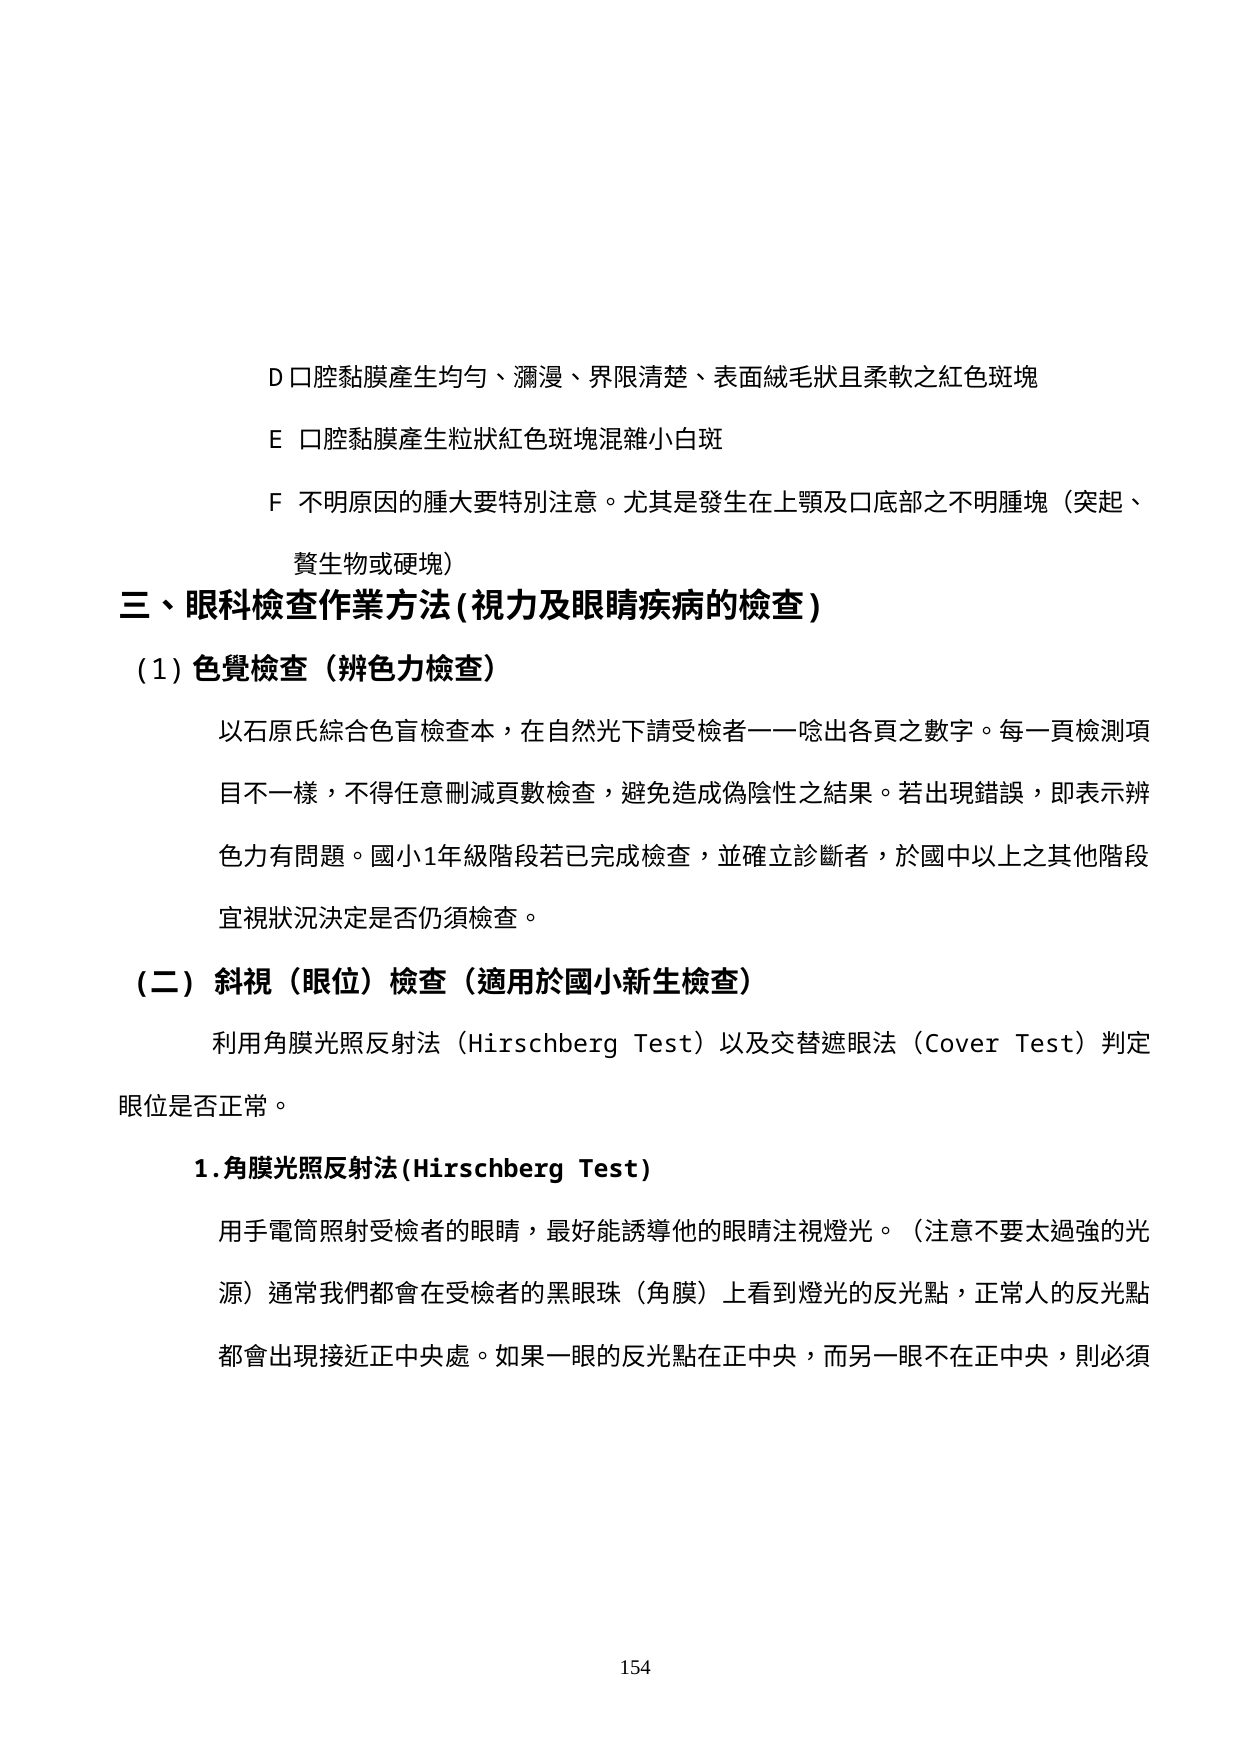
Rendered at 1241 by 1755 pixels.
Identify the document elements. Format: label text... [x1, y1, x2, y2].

text 用手電筒照射受檢者的眼睛，最好能誘導他的眼睛注視燈光。（注意不要太過強的光源）通常我們都會在受檢者的黑眼珠（角膜）上看到燈光的反光點，正常人的反光點都會出現接近正中央處。如果一眼的反光點在正中央，而另一眼不在正中央，則必須 [218, 1188, 1152, 1375]
list 色覺檢查（辨色力檢查） [133, 625, 1152, 688]
text F 不明原因的腫大要特別注意。尤其是發生在上顎及口底部之不明腫塊（突起、贅生物或硬塊） [268, 459, 1152, 584]
text 以石原氏綜合色盲檢查本，在自然光下請受檢者一一唸出各頁之數字。每一頁檢測項目不一樣，不得任意刪減頁數檢查，避免造成偽陰性之結果。若出現錯誤，即表示辨色力有問題。國小1年級階段若已完成檢查，並確立診斷者，於國中以上之其他階段宜視狀況決定是否仍須檢查。 [218, 688, 1152, 938]
text 利用角膜光照反射法（Hirschberg Test）以及交替遮眼法（Cover Test）判定眼位是否正常。 [118, 1000, 1152, 1125]
text (二) 斜視（眼位）檢查（適用於國小新生檢查） [118, 938, 1152, 1000]
text 1.角膜光照反射法(Hirschberg Test) [118, 1125, 1152, 1188]
text E 口腔黏膜產生粒狀紅色斑塊混雜小白斑 [268, 396, 1152, 459]
text D口腔黏膜產生均勻、瀰漫、界限清楚、表面絨毛狀且柔軟之紅色斑塊 [268, 334, 1152, 396]
text 三、眼科檢查作業方法(視力及眼睛疾病的檢查) [118, 584, 1152, 625]
